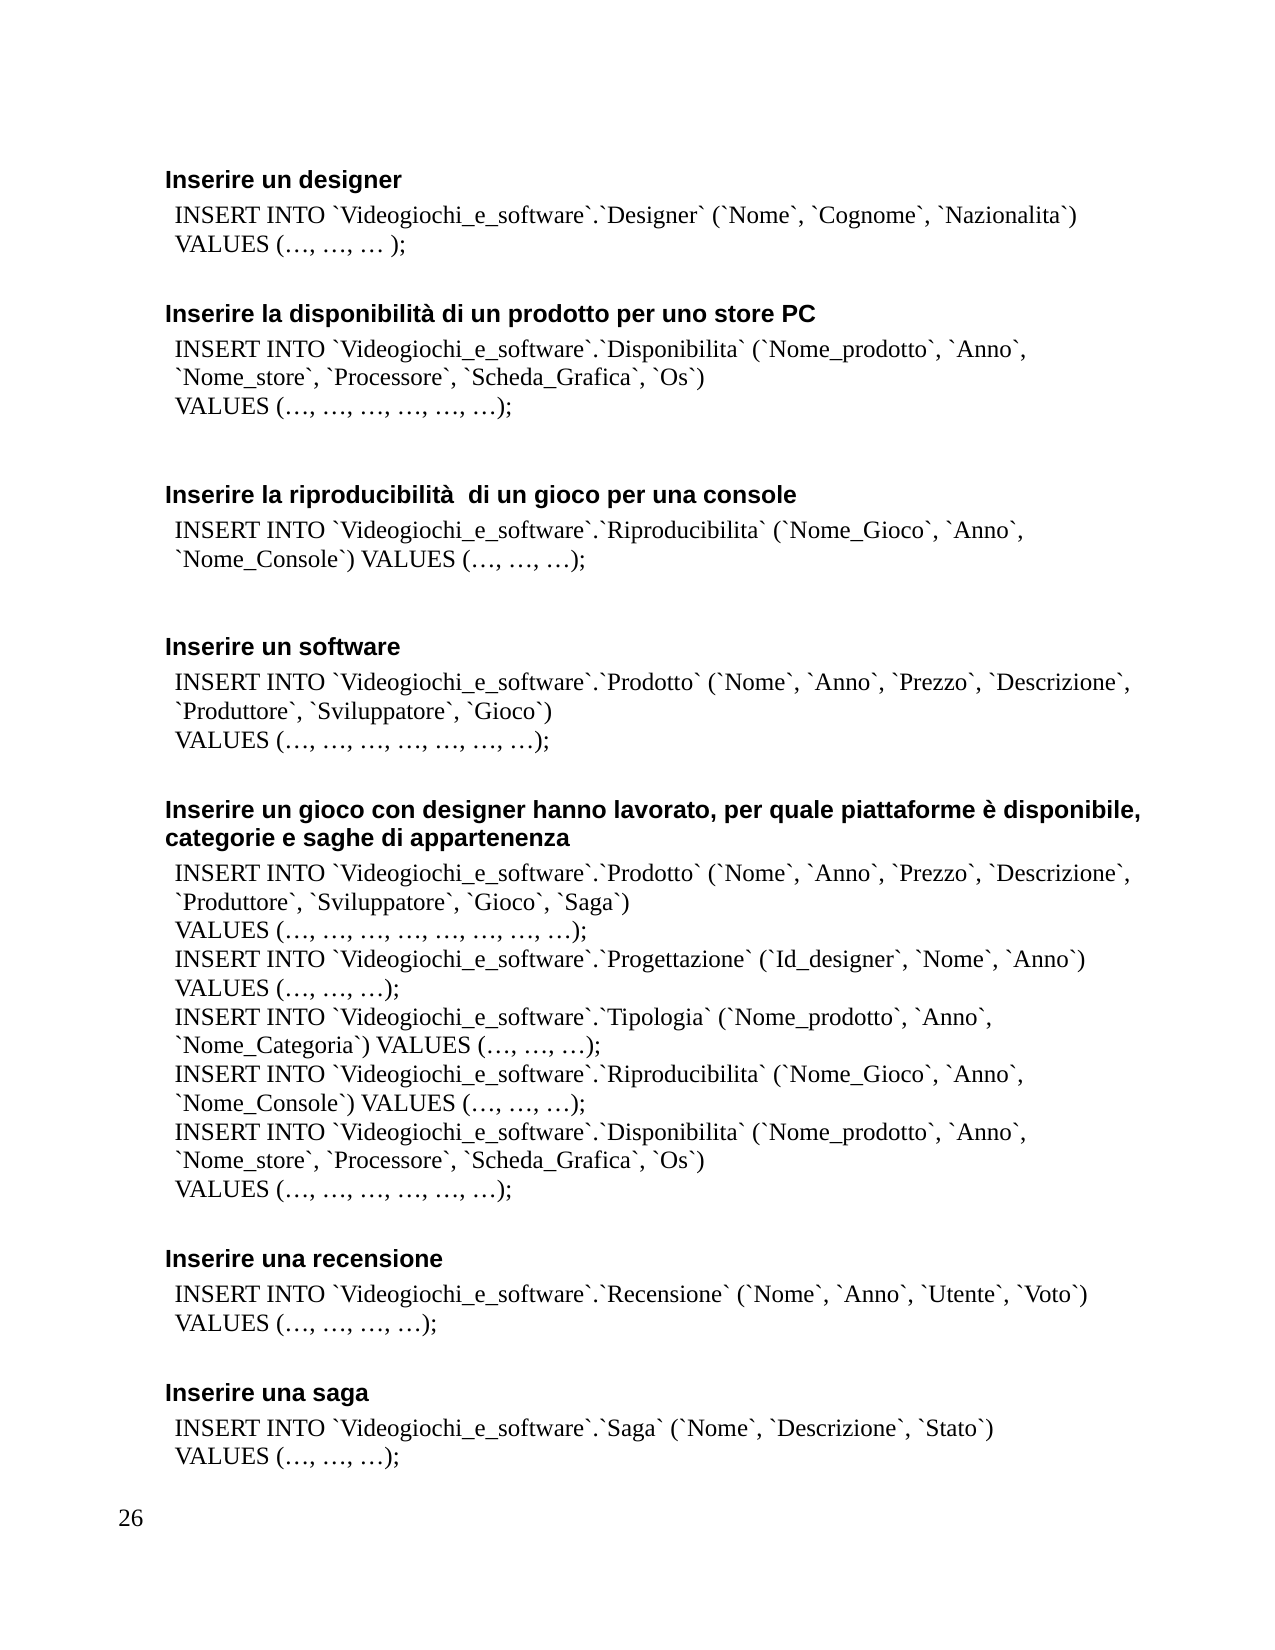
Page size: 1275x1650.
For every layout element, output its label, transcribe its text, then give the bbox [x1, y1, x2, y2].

text VALUES (…, …, …, …, …, …); [174, 1174, 1157, 1203]
text VALUES (…, …, …, …, …, …, …, …); [174, 916, 1157, 944]
text VALUES (…, …, …); [174, 1441, 1157, 1470]
subtitle Inserire un designer [165, 165, 1157, 194]
subtitle Inserire la disponibilità di un prodotto per uno store PC [165, 299, 1157, 327]
subtitle Inserire un software [165, 632, 1157, 661]
text INSERT INTO `Videogiochi_e_software`.`Progettazione` (`Id_designer`, `Nome`, `Anno`) [174, 944, 1157, 973]
text VALUES (…, …, …, …, …, …, …); [174, 725, 1157, 753]
text INSERT INTO `Videogiochi_e_software`.`Disponibilita` (`Nome_prodotto`, `Anno`, `Nome_store`, `Processore`, `Scheda_Grafica`, `Os`) [174, 1117, 1157, 1174]
text INSERT INTO `Videogiochi_e_software`.`Riproducibilita` (`Nome_Gioco`, `Anno`, `Nome_Console`) VALUES (…, …, …); [174, 1059, 1157, 1117]
text VALUES (…, …, … ); [174, 229, 1157, 258]
text INSERT INTO `Videogiochi_e_software`.`Prodotto` (`Nome`, `Anno`, `Prezzo`, `Descrizione`, `Produttore`, `Sviluppatore`, `Gioco`, `Saga`) [174, 858, 1157, 916]
subtitle Inserire un gioco con designer hanno lavorato, per quale piattaforme è disponibile, categorie e saghe di appartenenza [165, 795, 1157, 852]
text INSERT INTO `Videogiochi_e_software`.`Saga` (`Nome`, `Descrizione`, `Stato`) [174, 1413, 1157, 1441]
text VALUES (…, …, …); [174, 973, 1157, 1002]
text INSERT INTO `Videogiochi_e_software`.`Designer` (`Nome`, `Cognome`, `Nazionalita`) [174, 200, 1157, 229]
text INSERT INTO `Videogiochi_e_software`.`Disponibilita` (`Nome_prodotto`, `Anno`, `Nome_store`, `Processore`, `Scheda_Grafica`, `Os`) [174, 334, 1157, 391]
text VALUES (…, …, …, …); [174, 1308, 1157, 1337]
subtitle Inserire la riproducibilità di un gioco per una console [165, 480, 1157, 509]
subtitle Inserire una saga [165, 1378, 1157, 1406]
text INSERT INTO `Videogiochi_e_software`.`Prodotto` (`Nome`, `Anno`, `Prezzo`, `Descrizione`, `Produttore`, `Sviluppatore`, `Gioco`) [174, 667, 1157, 725]
text INSERT INTO `Videogiochi_e_software`.`Tipologia` (`Nome_prodotto`, `Anno`, `Nome_Categoria`) VALUES (…, …, …); [174, 1002, 1157, 1059]
text INSERT INTO `Videogiochi_e_software`.`Recensione` (`Nome`, `Anno`, `Utente`, `Voto`) [174, 1279, 1157, 1308]
subtitle Inserire una recensione [165, 1244, 1157, 1273]
text INSERT INTO `Videogiochi_e_software`.`Riproducibilita` (`Nome_Gioco`, `Anno`, `Nome_Console`) VALUES (…, …, …); [174, 515, 1157, 572]
text VALUES (…, …, …, …, …, …); [174, 391, 1157, 420]
